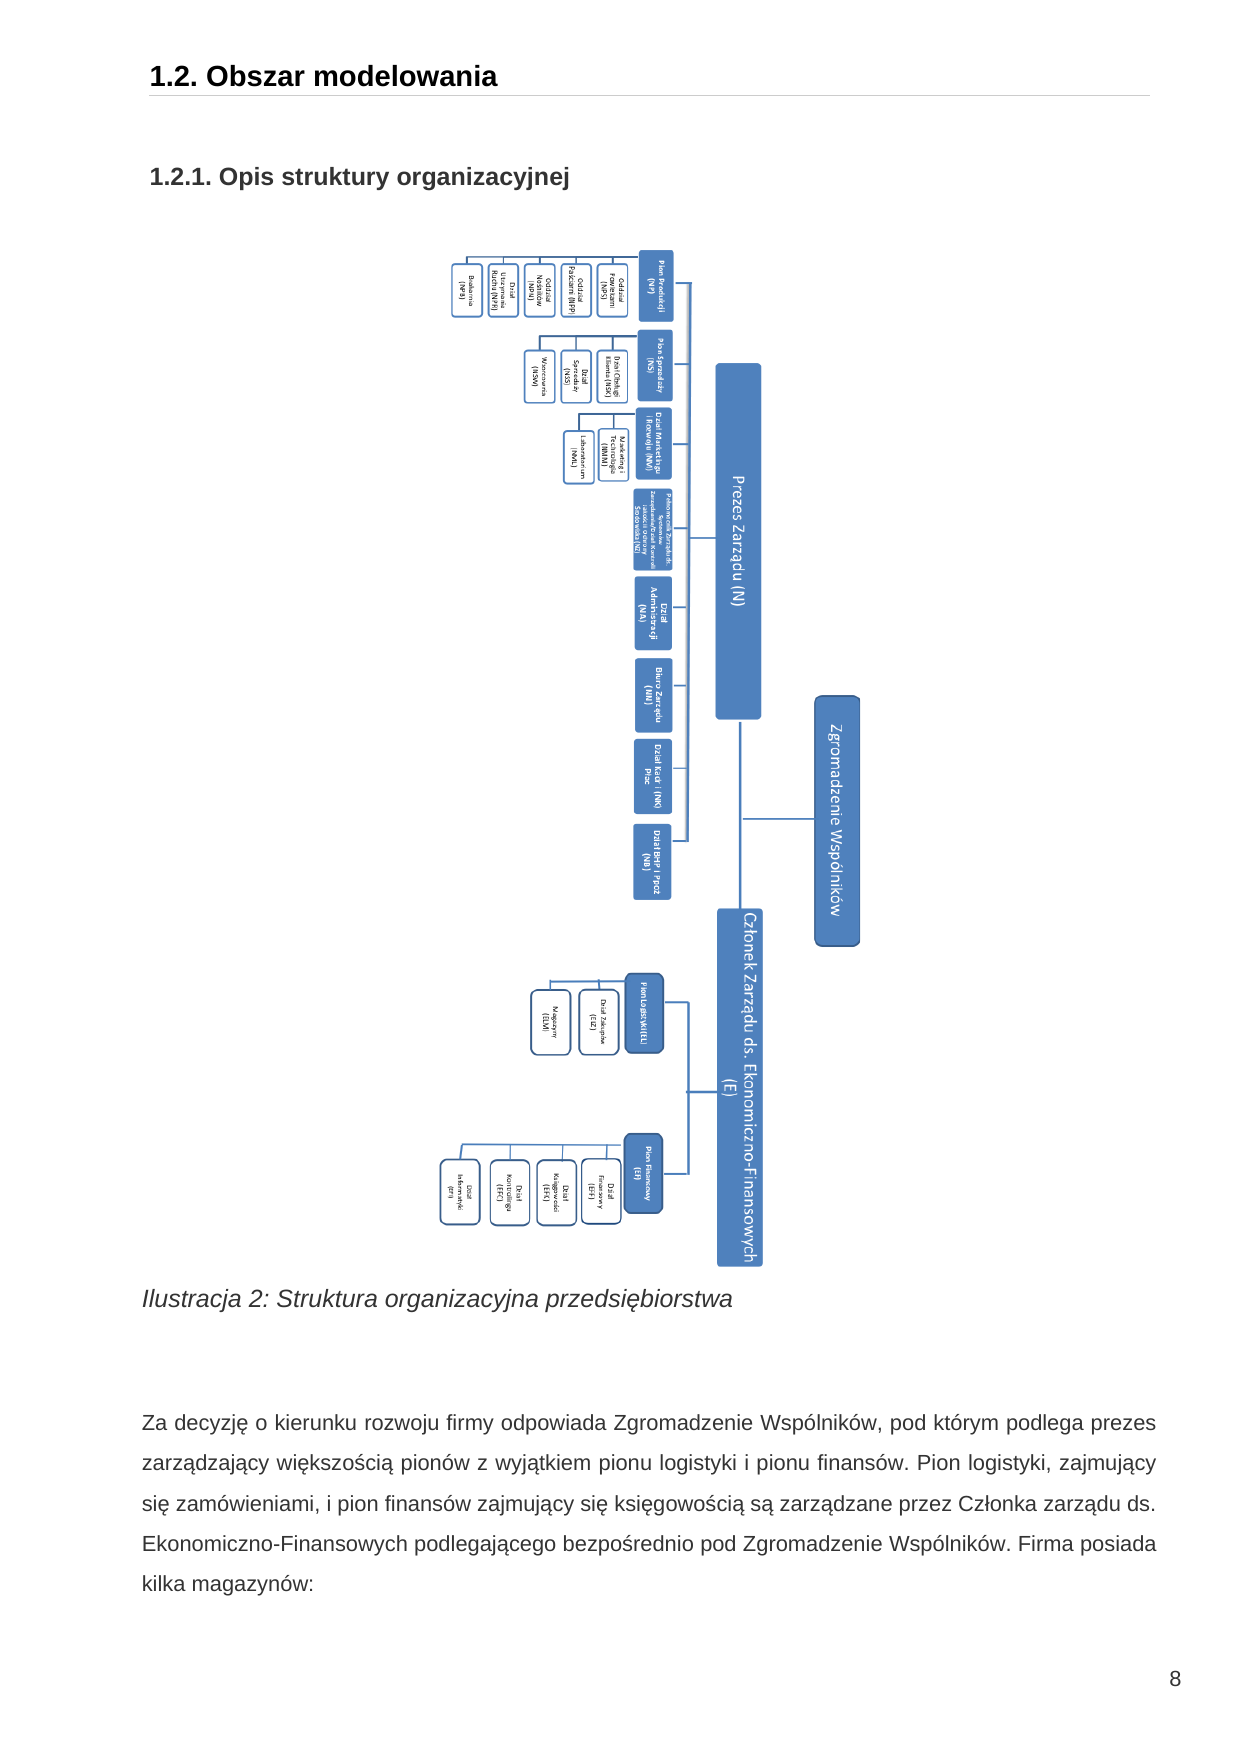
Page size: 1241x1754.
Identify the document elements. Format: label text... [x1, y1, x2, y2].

text Za decyzję o kierunku rozwoju firmy odpowiada Zgromadzenie Wspólników, pod którym podlega prezes zarządzający większością pionów z wyjątkiem pionu logistyki i pionu finansów. Pion logistyki, zajmujący się zamówieniami, i pion finansów zajmujący się księgowością są zarządzane przez Członka zarządu ds. Ekonomiczno-Finansowych podlegającego bezpośrednio pod Zgromadzenie Wspólników. Firma posiada kilka magazynów: [142, 1410, 1158, 1596]
subtitle 1.2. Obszar modelowania [149, 59, 1150, 95]
picture [439, 250, 861, 1267]
text Ilustracja 2: Struktura organizacyjna przedsiębiorstwa [142, 1267, 1158, 1312]
subtitle 1.2.1. Opis struktury organizacyjnej [149, 162, 1150, 191]
